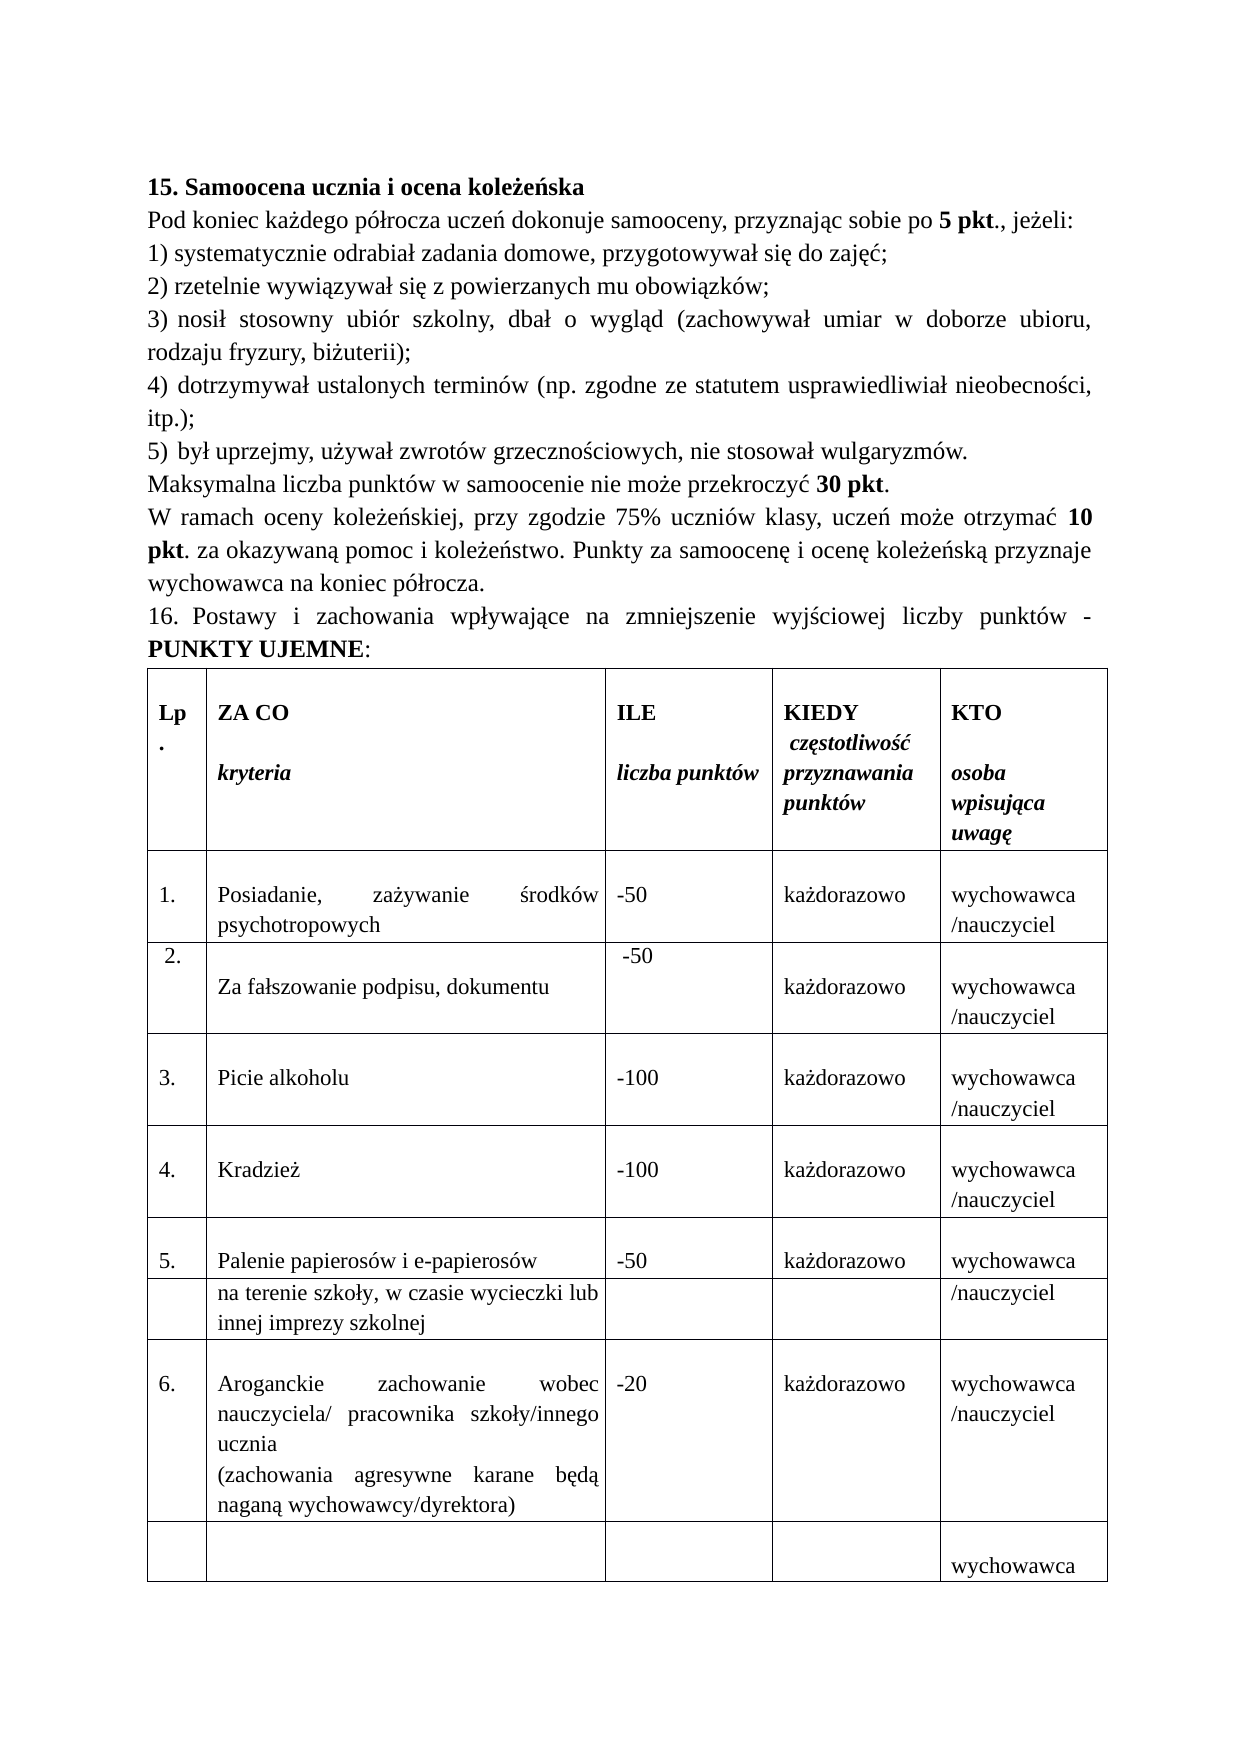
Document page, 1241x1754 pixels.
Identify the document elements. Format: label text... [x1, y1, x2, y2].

table_cell [148, 1522, 206, 1581]
table_cell Za fałszowanie podpisu, dokumentu [207, 943, 605, 1033]
text Maksymalna liczba punktów w samoocenie nie może przekroczyć 30 pkt. [147, 469, 1093, 498]
table_cell -50 [606, 943, 772, 1033]
table_cell Posiadanie, zażywanie środków psychotropowych [207, 851, 605, 942]
subtitle 15. Samoocena ucznia i ocena koleżeńska [147, 172, 1093, 201]
table_cell -50 [606, 1218, 772, 1278]
table_cell 6. [148, 1340, 206, 1521]
table_cell [148, 1279, 206, 1339]
table_cell [773, 1279, 940, 1339]
table_cell 3. [148, 1034, 206, 1125]
table_cell [773, 1522, 940, 1581]
table_cell każdorazowo [773, 1034, 940, 1125]
table_cell -100 [606, 1034, 772, 1125]
table_header ZA CO kryteria [207, 669, 605, 850]
table_cell na terenie szkoły, w czasie wycieczki lub innej imprezy szkolnej [207, 1279, 605, 1339]
table_header KTO osoba wpisująca uwagę [941, 669, 1107, 850]
table_cell 5. [148, 1218, 206, 1278]
table_cell wychowawca [941, 1522, 1107, 1581]
table_cell Kradzież [207, 1126, 605, 1216]
table_cell /nauczyciel [941, 1279, 1107, 1339]
table_cell [606, 1279, 772, 1339]
table_cell każdorazowo [773, 943, 940, 1033]
table_cell 2. [148, 943, 206, 1033]
table_cell każdorazowo [773, 1340, 940, 1521]
list dotrzymywał ustalonych terminów (np. zgodne ze statutem usprawiedliwiał nieobecności, itp.); [147, 370, 1093, 432]
table_cell -50 [606, 851, 772, 942]
table_cell wychowawca /nauczyciel [941, 1340, 1107, 1521]
table_cell każdorazowo [773, 1126, 940, 1216]
table_cell 4. [148, 1126, 206, 1216]
table_header KIEDY częstotliwość przyznawania punktów [773, 669, 940, 850]
text Pod koniec każdego półrocza uczeń dokonuje samooceny, przyznając sobie po 5 pkt., jeżeli: [147, 205, 1093, 234]
table_cell każdorazowo [773, 1218, 940, 1278]
table_cell -20 [606, 1340, 772, 1521]
list był uprzejmy, używał zwrotów grzecznościowych, nie stosował wulgaryzmów. [147, 436, 1093, 465]
table_cell Palenie papierosów i e-papierosów [207, 1218, 605, 1278]
table_cell [606, 1522, 772, 1581]
text 1) systematycznie odrabiał zadania domowe, przygotowywał się do zajęć; [147, 238, 1093, 267]
table_cell wychowawca /nauczyciel [941, 1034, 1107, 1125]
table_cell Aroganckie zachowanie wobec nauczyciela/ pracownika szkoły/innego ucznia (zachowania agresywne karane będą naganą wychowawcy/dyrektora) [207, 1340, 605, 1521]
table_cell -100 [606, 1126, 772, 1216]
table_cell 1. [148, 851, 206, 942]
table_cell Picie alkoholu [207, 1034, 605, 1125]
text W ramach oceny koleżeńskiej, przy zgodzie 75% uczniów klasy, uczeń może otrzymać 10 pkt. za okazywaną pomoc i koleżeństwo. Punkty za samoocenę i ocenę koleżeńską przyznaje wychowawca na koniec półrocza. [148, 502, 1093, 597]
table_header ILE liczba punktów [606, 669, 772, 850]
table_cell wychowawca [941, 1218, 1107, 1278]
list nosił stosowny ubiór szkolny, dbał o wygląd (zachowywał umiar w doborze ubioru, rodzaju fryzury, biżuterii); [147, 304, 1093, 366]
table_cell wychowawca /nauczyciel [941, 943, 1107, 1033]
list Postawy i zachowania wpływające na zmniejszenie wyjściowej liczby punktów - PUNKTY UJEMNE: [148, 601, 1093, 663]
table_cell wychowawca /nauczyciel [941, 851, 1107, 942]
text 2) rzetelnie wywiązywał się z powierzanych mu obowiązków; [147, 271, 1093, 300]
table_cell [207, 1522, 605, 1581]
table_cell wychowawca /nauczyciel [941, 1126, 1107, 1216]
table_header Lp . [148, 669, 206, 850]
table_cell każdorazowo [773, 851, 940, 942]
